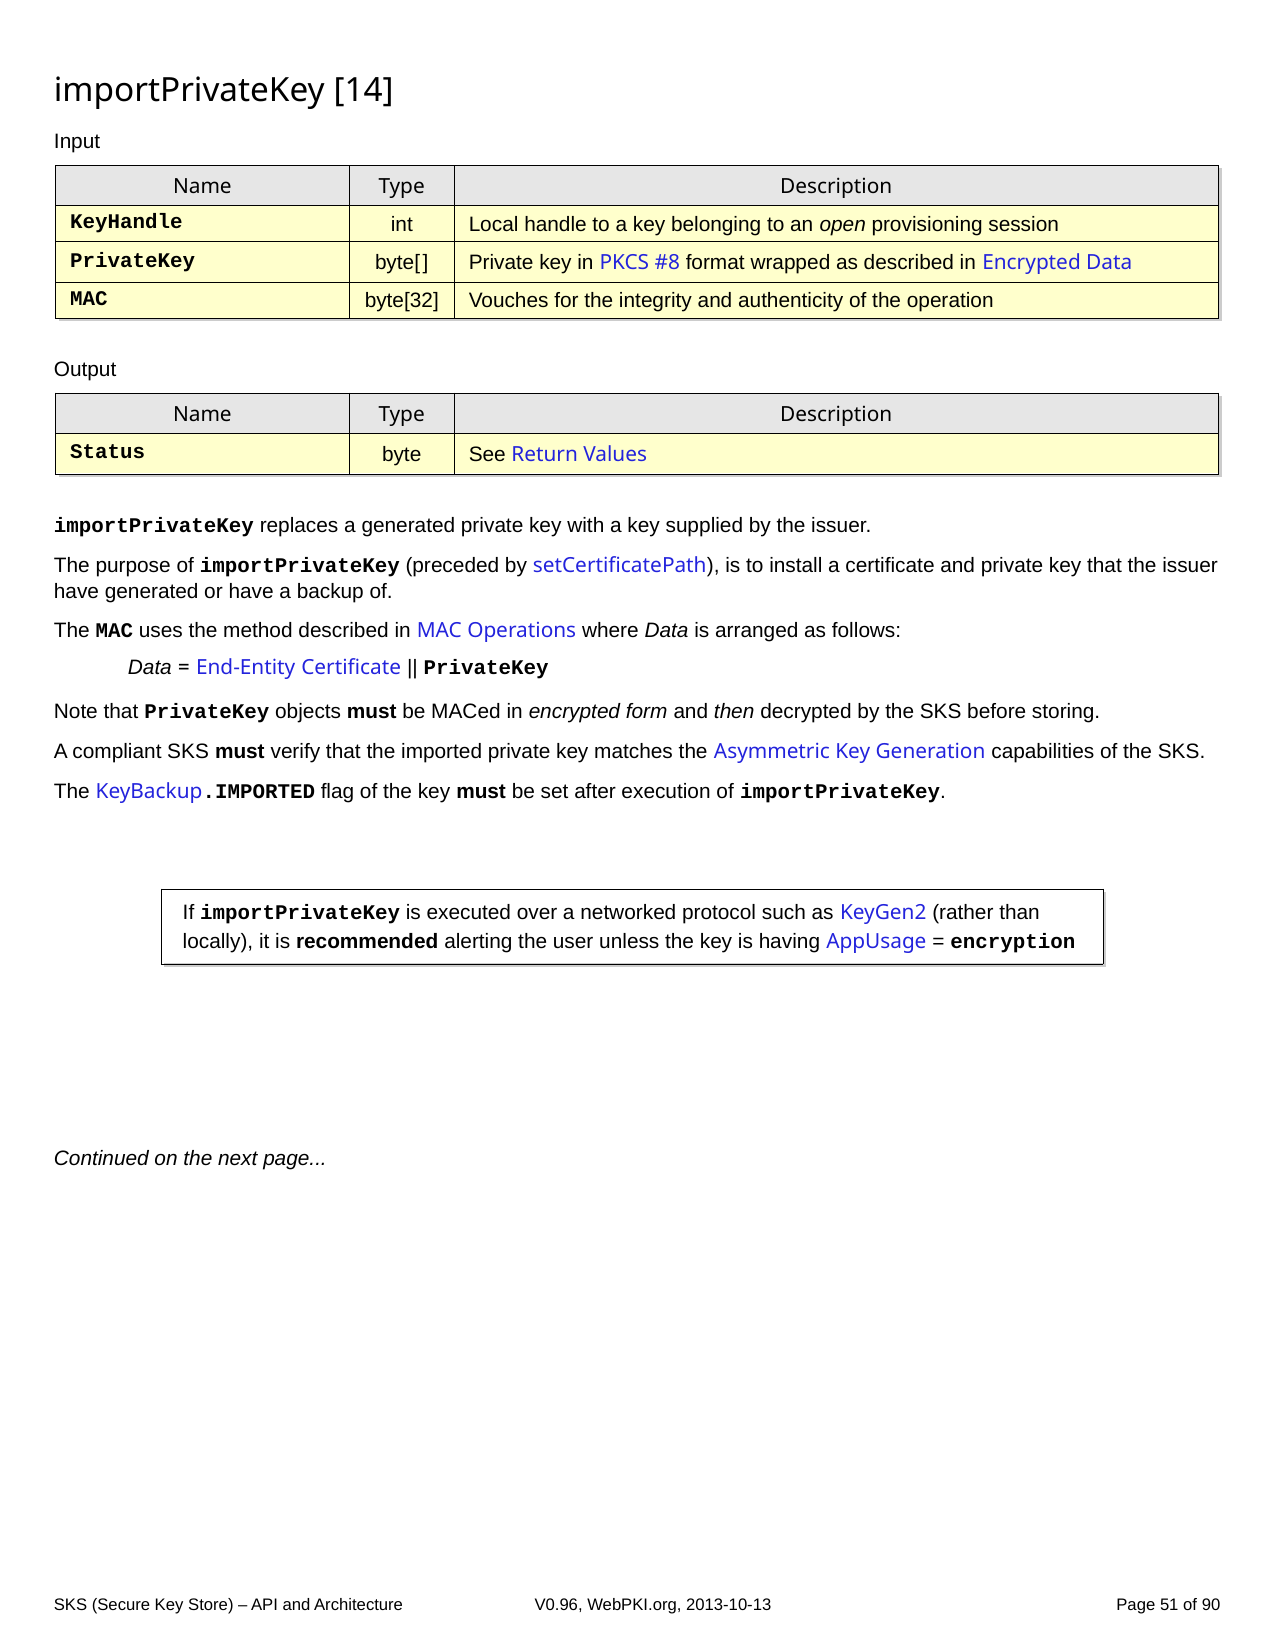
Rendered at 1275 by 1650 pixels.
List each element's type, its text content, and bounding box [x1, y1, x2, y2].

table_header Type [350, 166, 454, 205]
table_cell Status [56, 434, 349, 473]
table_header If importPrivateKey is executed over a networked protocol such as KeyGen2 (rather than locally), it is recommended alerting the user unless the key is having AppUsage = encryption [162, 890, 1103, 963]
table_cell PrivateKey [56, 242, 349, 282]
table_cell byte⁮[ ] [350, 242, 454, 282]
text A compliant SKS must verify that the imported private key matches the Asymmetric Key Generation capabilities of the SKS. [54, 736, 1221, 765]
table_cell KeyHandle [56, 206, 349, 241]
text Input [54, 129, 1221, 153]
table_cell byte⁮[32] [350, 283, 454, 318]
table_cell See Return Values [455, 434, 1218, 473]
table_header Description [455, 166, 1218, 205]
text Output [54, 357, 1221, 381]
text Note that PrivateKey objects must be MACed in encrypted form and then decrypted by the SKS before storing. [54, 699, 1221, 725]
text importPrivateKey replaces a generated private key with a key supplied by the issuer. [54, 513, 1221, 539]
text Continued on the next page... [54, 1145, 1221, 1169]
table_header Name [56, 166, 349, 205]
table_cell int [350, 206, 454, 241]
table_cell byte [350, 434, 454, 473]
table_header Description [455, 394, 1218, 433]
text The KeyBackup.IMPORTED flag of the key must be set after execution of importPrivateKey. [54, 777, 1221, 805]
table_cell MAC [56, 283, 349, 318]
table_header Name [56, 394, 349, 433]
table_cell Vouches for the integrity and authenticity of the operation [455, 283, 1218, 318]
subtitle importPrivateKey [14] [54, 66, 1221, 111]
table_header Type [350, 394, 454, 433]
text The MAC uses the method described in MAC Operations where Data is arranged as follows: [54, 615, 1221, 643]
table_cell Private key in PKCS #8 format wrapped as described in Encrypted Data [455, 242, 1218, 282]
table_cell Local handle to a key belonging to an open provisioning session [455, 206, 1218, 241]
text The purpose of importPrivateKey (preceded by setCertificatePath), is to install a certificate and private key that the issuer have generated or have a backup of. [54, 551, 1221, 603]
text Data = End-Entity Certificate || PrivateKey [54, 652, 1221, 681]
